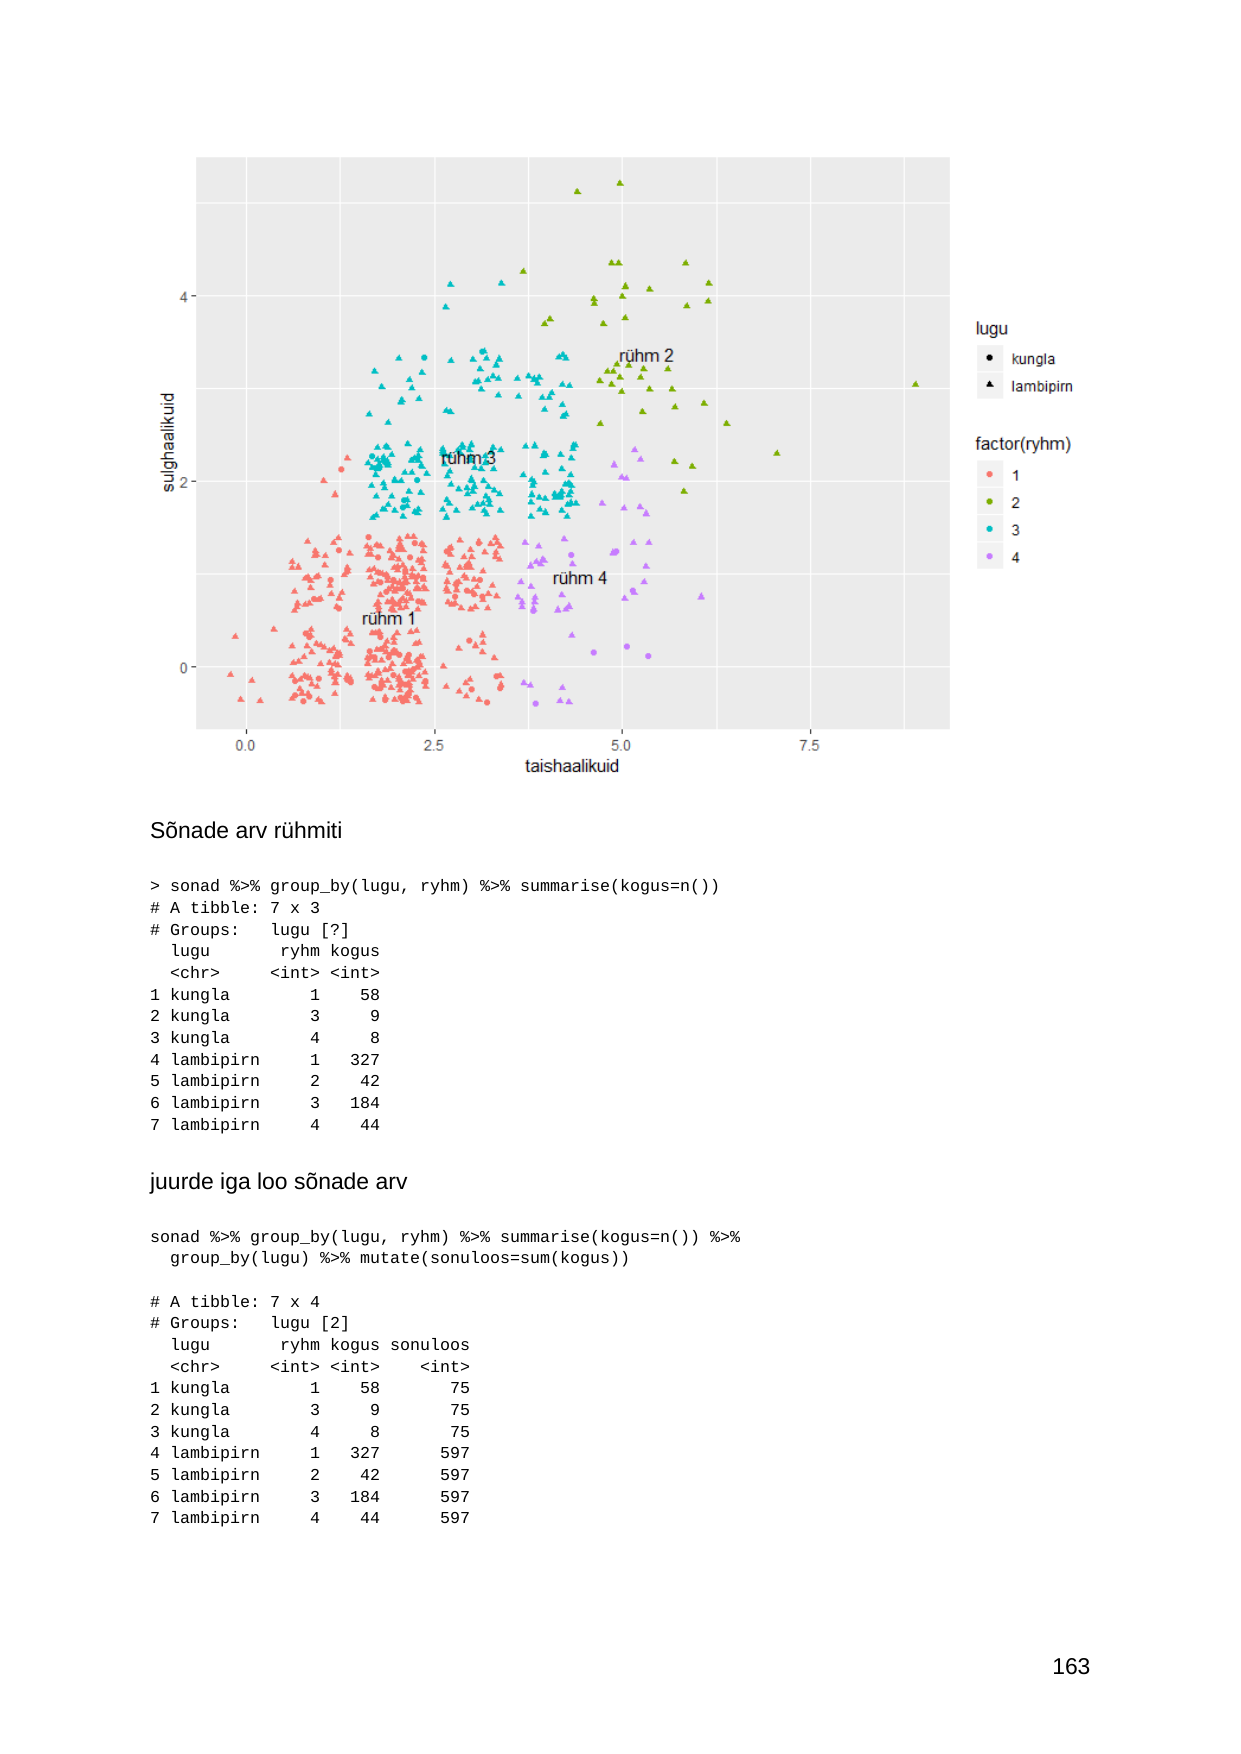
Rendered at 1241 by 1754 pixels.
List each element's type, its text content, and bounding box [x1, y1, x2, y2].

text # A tibble: 7 x 4 [150, 1293, 1090, 1312]
text # A tibble: 7 x 3 [150, 899, 1090, 918]
text sonad %>% group_by(lugu, ryhm) %>% summarise(kogus=n()) %>% [150, 1228, 1090, 1247]
text 4 lambipirn 1 327 597 [150, 1445, 1090, 1464]
text 7 lambipirn 4 44 597 [150, 1510, 1090, 1529]
text group_by(lugu) %>% mutate(sonuloos=sum(kogus)) [150, 1250, 1090, 1269]
text juurde iga loo sõnade arv [150, 1168, 1090, 1194]
text 5 lambipirn 2 42 [150, 1073, 1090, 1092]
text <chr> <int> <int> [150, 964, 1090, 983]
text 5 lambipirn 2 42 597 [150, 1467, 1090, 1486]
text Sõnade arv rühmiti [150, 817, 1090, 844]
text 3 kungla 4 8 75 [150, 1423, 1090, 1442]
text 3 kungla 4 8 [150, 1029, 1090, 1048]
text 2 kungla 3 9 75 [150, 1402, 1090, 1421]
text 2 kungla 3 9 [150, 1008, 1090, 1027]
picture [150, 150, 1091, 784]
text 1 kungla 1 58 [150, 986, 1090, 1005]
text 6 lambipirn 3 184 597 [150, 1488, 1090, 1507]
text # Groups: lugu [2] [150, 1315, 1090, 1334]
text <chr> <int> <int> <int> [150, 1358, 1090, 1377]
text lugu ryhm kogus [150, 943, 1090, 962]
text 1 kungla 1 58 75 [150, 1380, 1090, 1399]
text > sonad %>% group_by(lugu, ryhm) %>% summarise(kogus=n()) [150, 878, 1090, 897]
text 4 lambipirn 1 327 [150, 1051, 1090, 1070]
text 6 lambipirn 3 184 [150, 1094, 1090, 1113]
text lugu ryhm kogus sonuloos [150, 1337, 1090, 1356]
text # Groups: lugu [?] [150, 921, 1090, 940]
text 7 lambipirn 4 44 [150, 1116, 1090, 1135]
